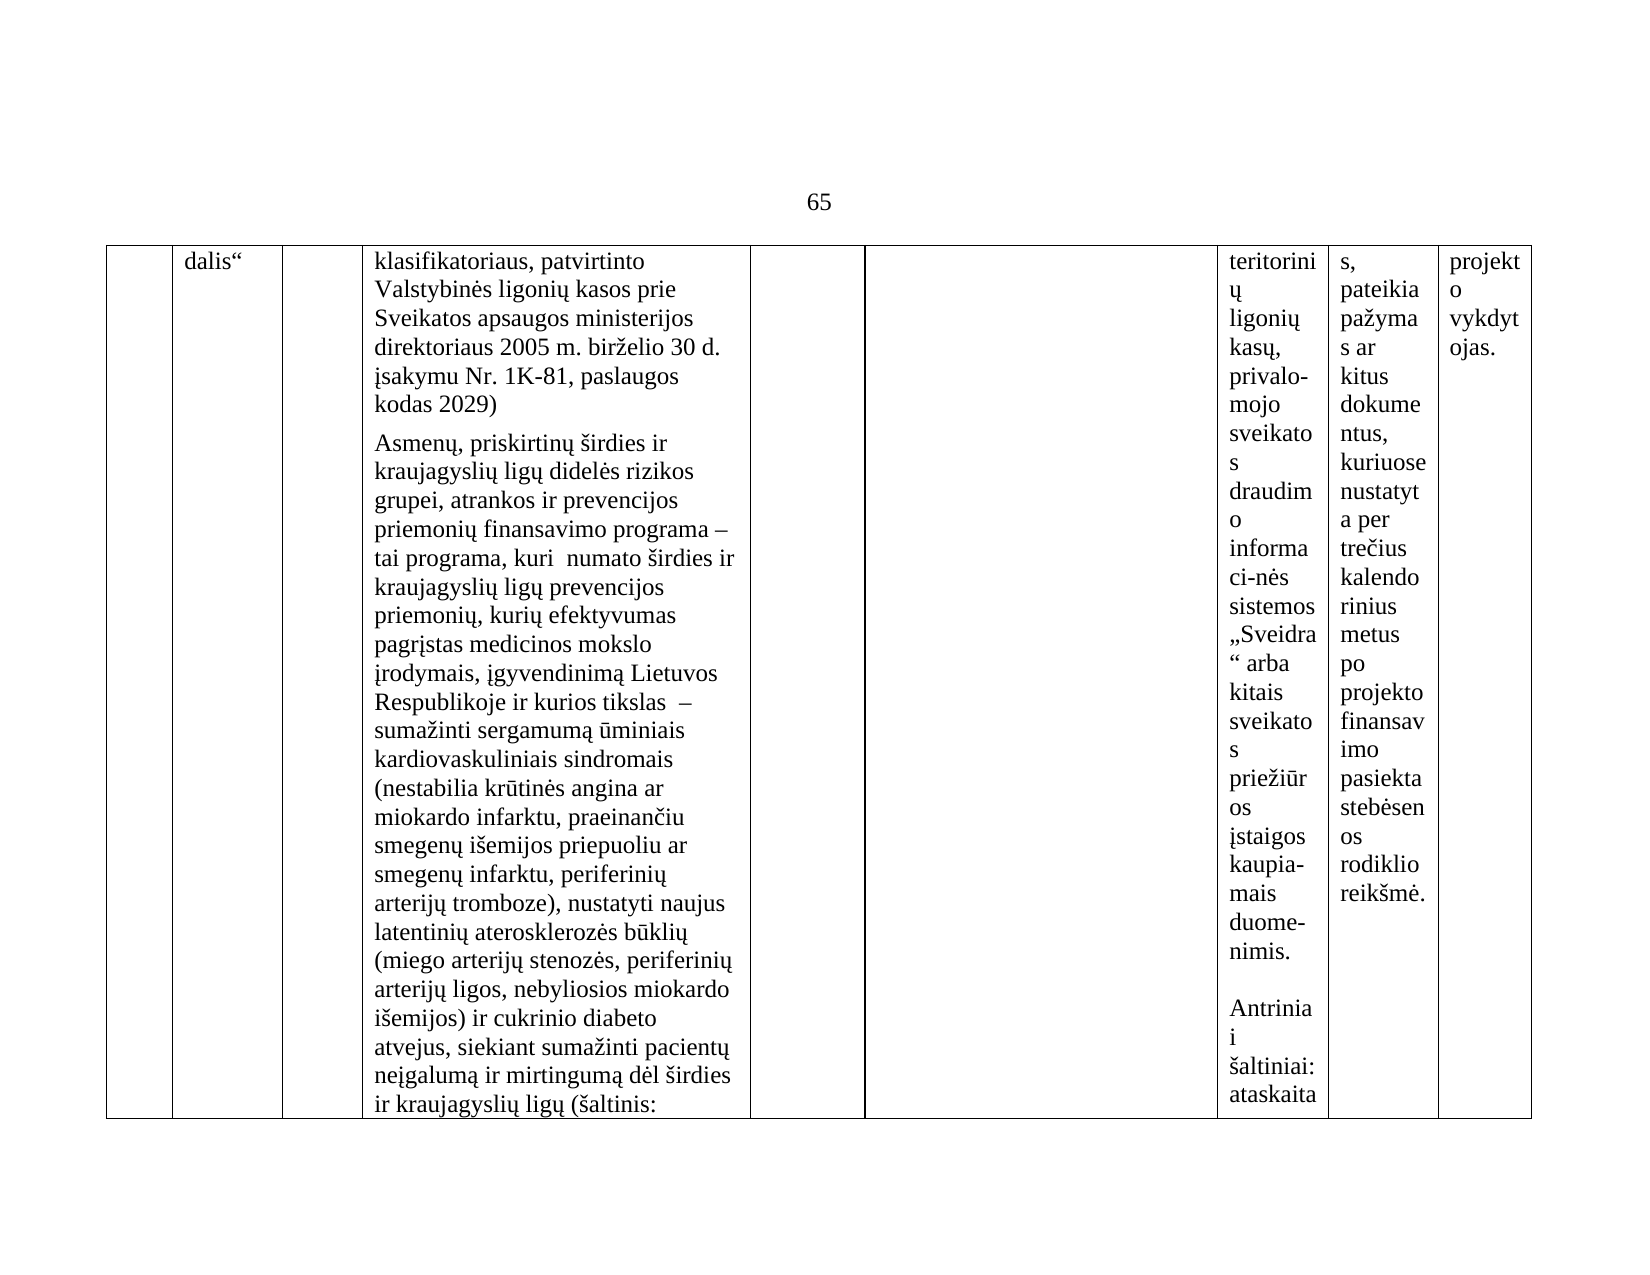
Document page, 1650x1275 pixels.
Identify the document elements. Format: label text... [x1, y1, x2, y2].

table_cell [283, 246, 362, 1118]
table_cell s, pateikia pažymas ar kitus dokumentus, kuriuose nustatyta per trečius kalendorinius metus po projekto finansavimo pasiekta stebėsenos rodiklio reikšmė. [1329, 246, 1438, 1118]
table_cell klasifikatoriaus, patvirtinto Valstybinės ligonių kasos prie Sveikatos apsaugos ministerijos direktoriaus 2005 m. birželio 30 d. įsakymu Nr. 1K-81, paslaugos kodas 2029) Asmenų, priskirtinų širdies ir kraujagyslių ligų didelės rizikos grupei, atrankos ir prevencijos priemonių finansavimo programa – tai programa, kuri numato širdies ir kraujagyslių ligų prevencijos priemonių, kurių efektyvumas pagrįstas medicinos mokslo įrodymais, įgyvendinimą Lietuvos Respublikoje ir kurios tikslas – sumažinti sergamumą ūminiais kardiovaskuliniais sindromais (nestabilia krūtinės angina ar miokardo infarktu, praeinančiu smegenų išemijos priepuoliu ar smegenų infarktu, periferinių arterijų tromboze), nustatyti naujus latentinių aterosklerozės būklių (miego arterijų stenozės, periferinių arterijų ligos, nebyliosios miokardo išemijos) ir cukrinio diabeto atvejus, siekiant sumažinti pacientų neįgalumą ir mirtingumą dėl širdies ir kraujagyslių ligų (šaltinis: [363, 246, 750, 1118]
table_cell dalis“ [173, 246, 282, 1118]
table_cell [866, 246, 1217, 1118]
table_cell teritorinių ligonių kasų, privalo-mojo sveikatos draudimo informaci-nės sistemos „Sveidra“ arba kitais sveikatos priežiūros įstaigos kaupia-mais duome-nimis. Antriniai šaltiniai: ataskaita [1218, 246, 1328, 1118]
table_cell projekto vykdytojas. [1439, 246, 1531, 1118]
table_cell [107, 246, 172, 1118]
table_cell [751, 246, 864, 1118]
